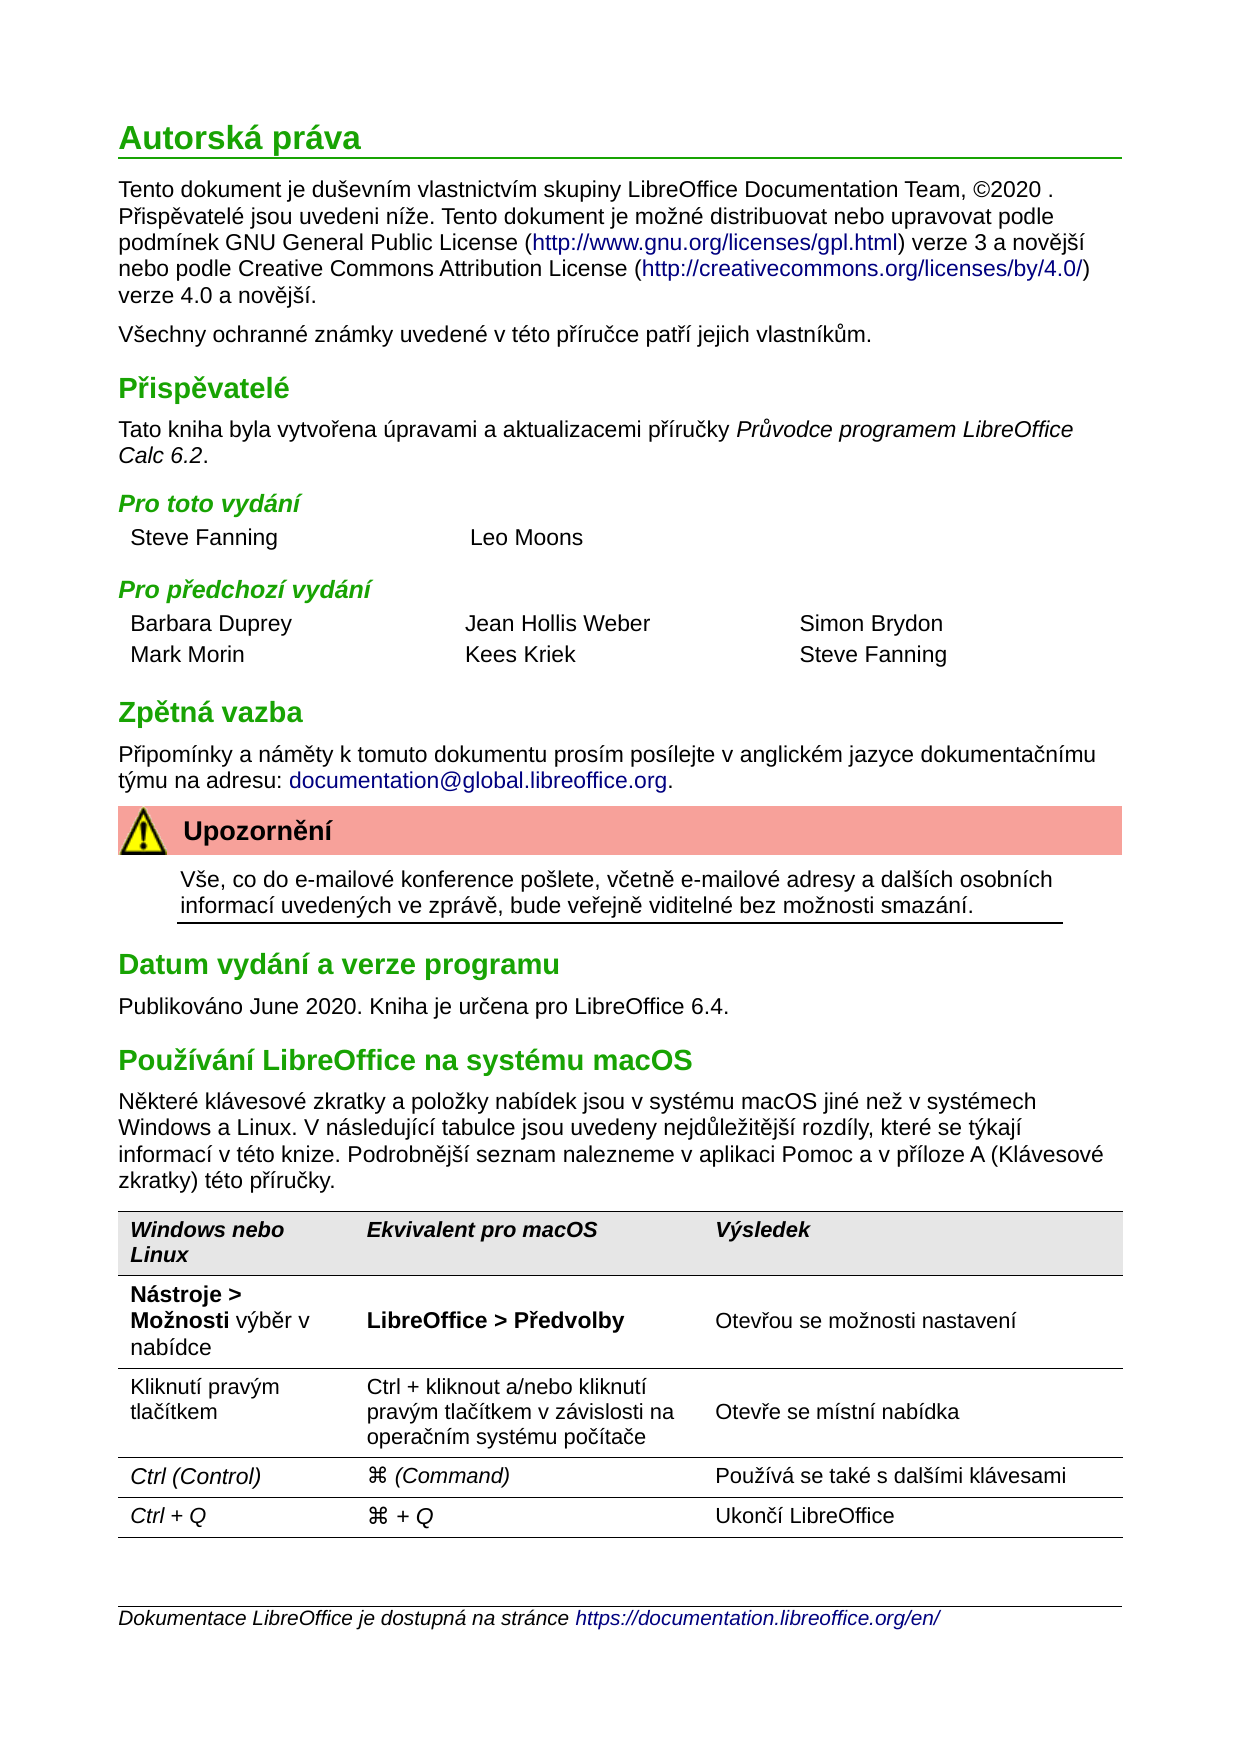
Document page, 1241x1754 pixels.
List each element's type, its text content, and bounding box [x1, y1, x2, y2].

subtitle Pro předchozí vydání [118, 575, 1122, 604]
table_cell ⌘ + Q [355, 1498, 703, 1537]
table_header Ekvivalent pro macOS [355, 1212, 703, 1275]
table_cell Ctrl (Control) [118, 1458, 355, 1497]
subtitle Upozornění [167, 806, 1122, 855]
table_cell Ctrl + Q [118, 1498, 355, 1537]
table_header Jean Hollis Weber [453, 610, 787, 641]
subtitle Autorská práva [118, 118, 1122, 157]
table_header Barbara Duprey [118, 610, 453, 641]
table_header [789, 524, 1122, 555]
subtitle Přispěvatelé [118, 371, 1122, 404]
text Některé klávesové zkratky a položky nabídek jsou v systému macOS jiné než v systémech Windows a Linux. V následující tabulce jsou uvedeny nejdůležitější rozdíly, které se týkají informací v této knize. Podrobnější seznam nalezneme v aplikaci Pomoc a v příloze A (Klávesové zkratky) této příručky. [118, 1088, 1122, 1193]
table_cell Ctrl + kliknout a/nebo kliknutí pravým tlačítkem v závislosti na operačním systému počítače [355, 1369, 703, 1457]
table_cell Kees Kriek [453, 641, 787, 672]
table_cell Mark Morin [118, 641, 453, 672]
table_header Steve Fanning [118, 524, 458, 555]
text Vše, co do e-mailové konference pošlete, včetně e-mailové adresy a dalších osobních informací uvedených ve zprávě, bude veřejně viditelné bez možnosti smazání. [177, 863, 1063, 922]
table_cell Nástroje > Možnosti výběr v nabídce [118, 1276, 355, 1368]
table_cell Otevře se místní nabídka [703, 1369, 1123, 1457]
table_cell Steve Fanning [788, 641, 1122, 672]
subtitle Zpětná vazba [118, 695, 1122, 729]
table_cell Otevřou se možnosti nastavení [703, 1276, 1123, 1368]
table_cell Používá se také s dalšími klávesami [703, 1458, 1123, 1497]
subtitle Datum vydání a verze programu [118, 947, 1122, 981]
subtitle Pro toto vydání [118, 489, 1122, 518]
table_header Leo Moons [458, 524, 789, 555]
table_header Výsledek [703, 1212, 1123, 1275]
text Tato kniha byla vytvořena úpravami a aktualizacemi příručky Průvodce programem LibreOffice Calc 6.2. [118, 416, 1122, 469]
table_header Simon Brydon [788, 610, 1122, 641]
text Připomínky a náměty k tomuto dokumentu prosím posílejte v anglickém jazyce dokumentačnímu týmu na adresu: documentation@global.libreoffice.org. [118, 741, 1122, 793]
text Všechny ochranné známky uvedené v této příručce patří jejich vlastníkům. [118, 321, 1122, 347]
text Tento dokument je duševním vlastnictvím skupiny LibreOffice Documentation Team, ©2020 . Přispěvatelé jsou uvedeni níže. Tento dokument je možné distribuovat nebo upravovat podle podmínek GNU General Public License (http://www.gnu.org/licenses/gpl.html) verze 3 a novější nebo podle Creative Commons Attribution License (http://creativecommons.org/licenses/by/4.0/) verze 4.0 a novější. [118, 176, 1122, 308]
table_header Windows nebo Linux [118, 1212, 355, 1275]
text Publikováno červen 2020. Kniha je určena pro LibreOffice 6.4. [118, 993, 1122, 1019]
table_cell Kliknutí pravým tlačítkem [118, 1369, 355, 1457]
table_cell ⌘ (Command) [355, 1458, 703, 1497]
table_cell LibreOffice > Předvolby [355, 1276, 703, 1368]
picture [119, 806, 167, 855]
subtitle Používání LibreOffice na systému macOS [118, 1043, 1122, 1076]
table_cell Ukončí LibreOffice [703, 1498, 1123, 1537]
